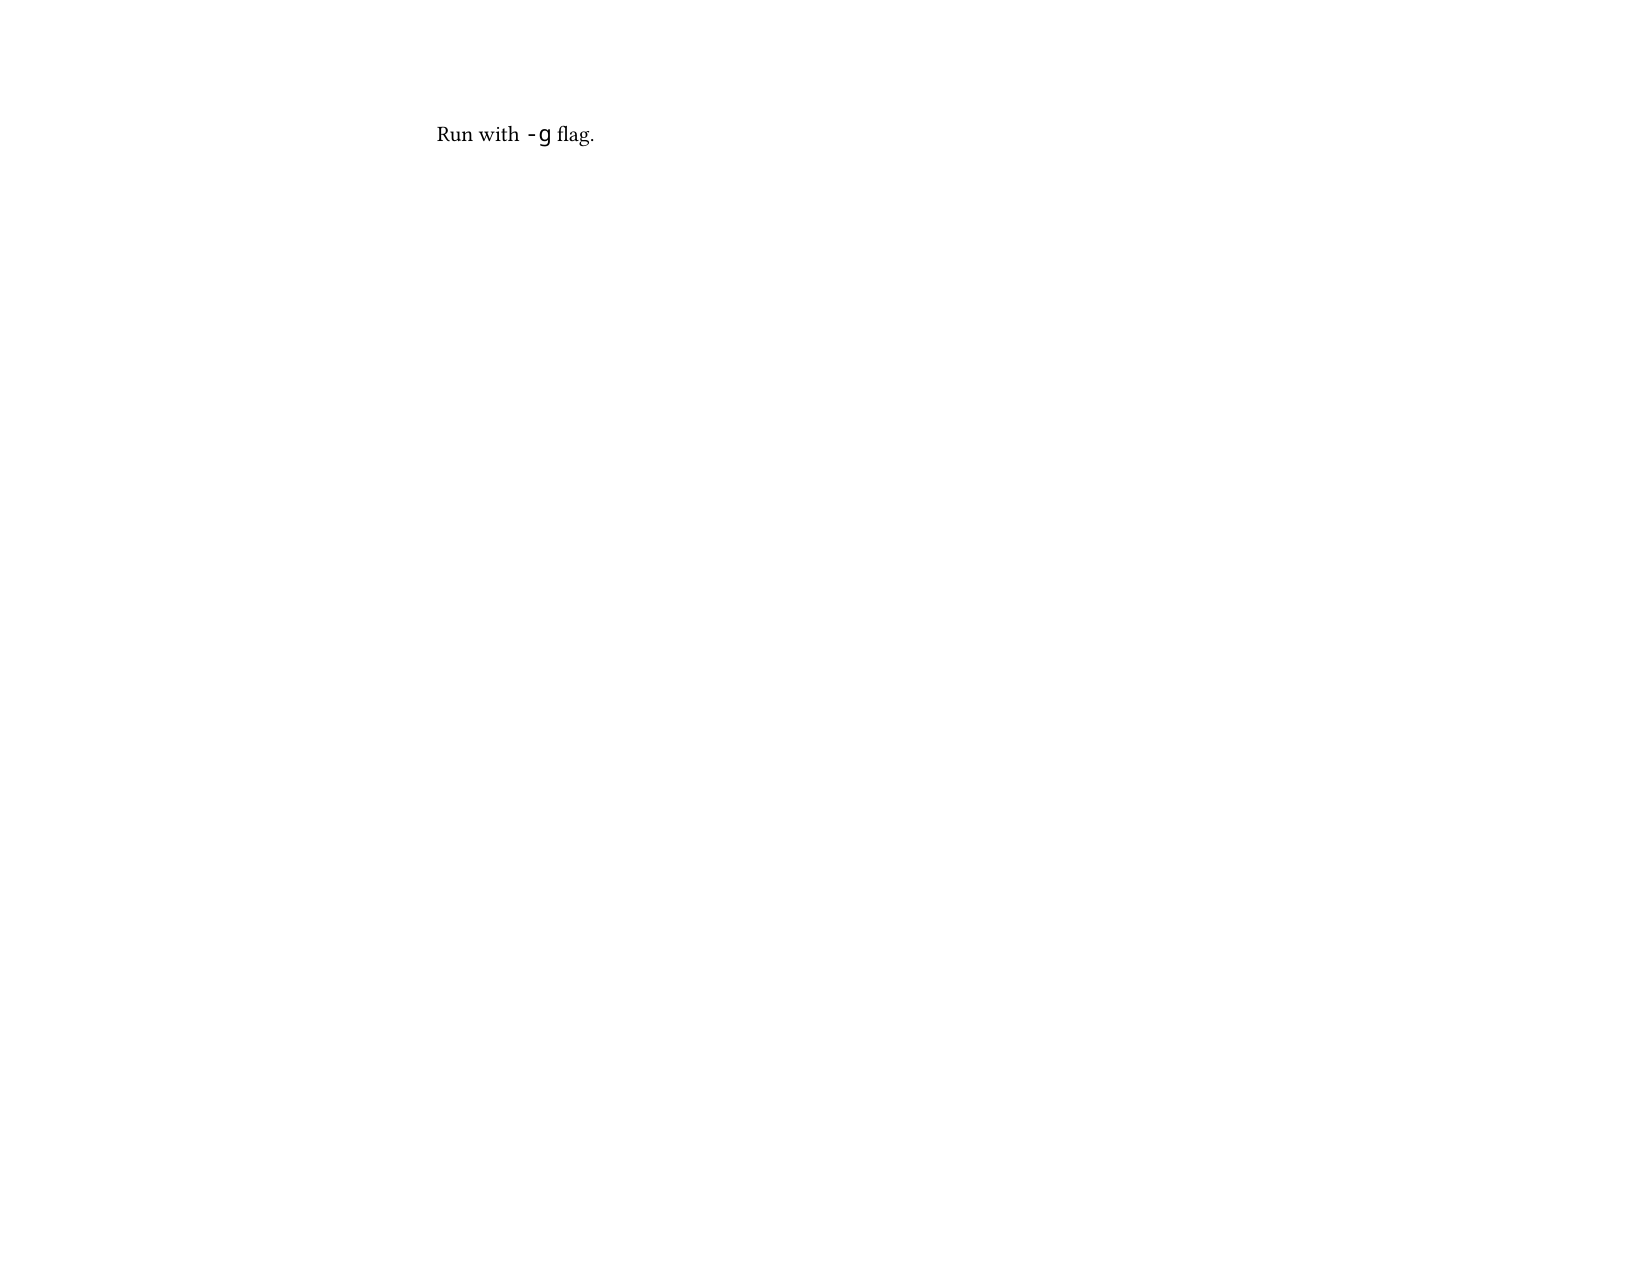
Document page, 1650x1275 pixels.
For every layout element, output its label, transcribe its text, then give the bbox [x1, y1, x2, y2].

table_cell Run with -g flag. [437, 118, 999, 148]
table_cell [118, 118, 437, 148]
table_cell [999, 118, 1533, 148]
